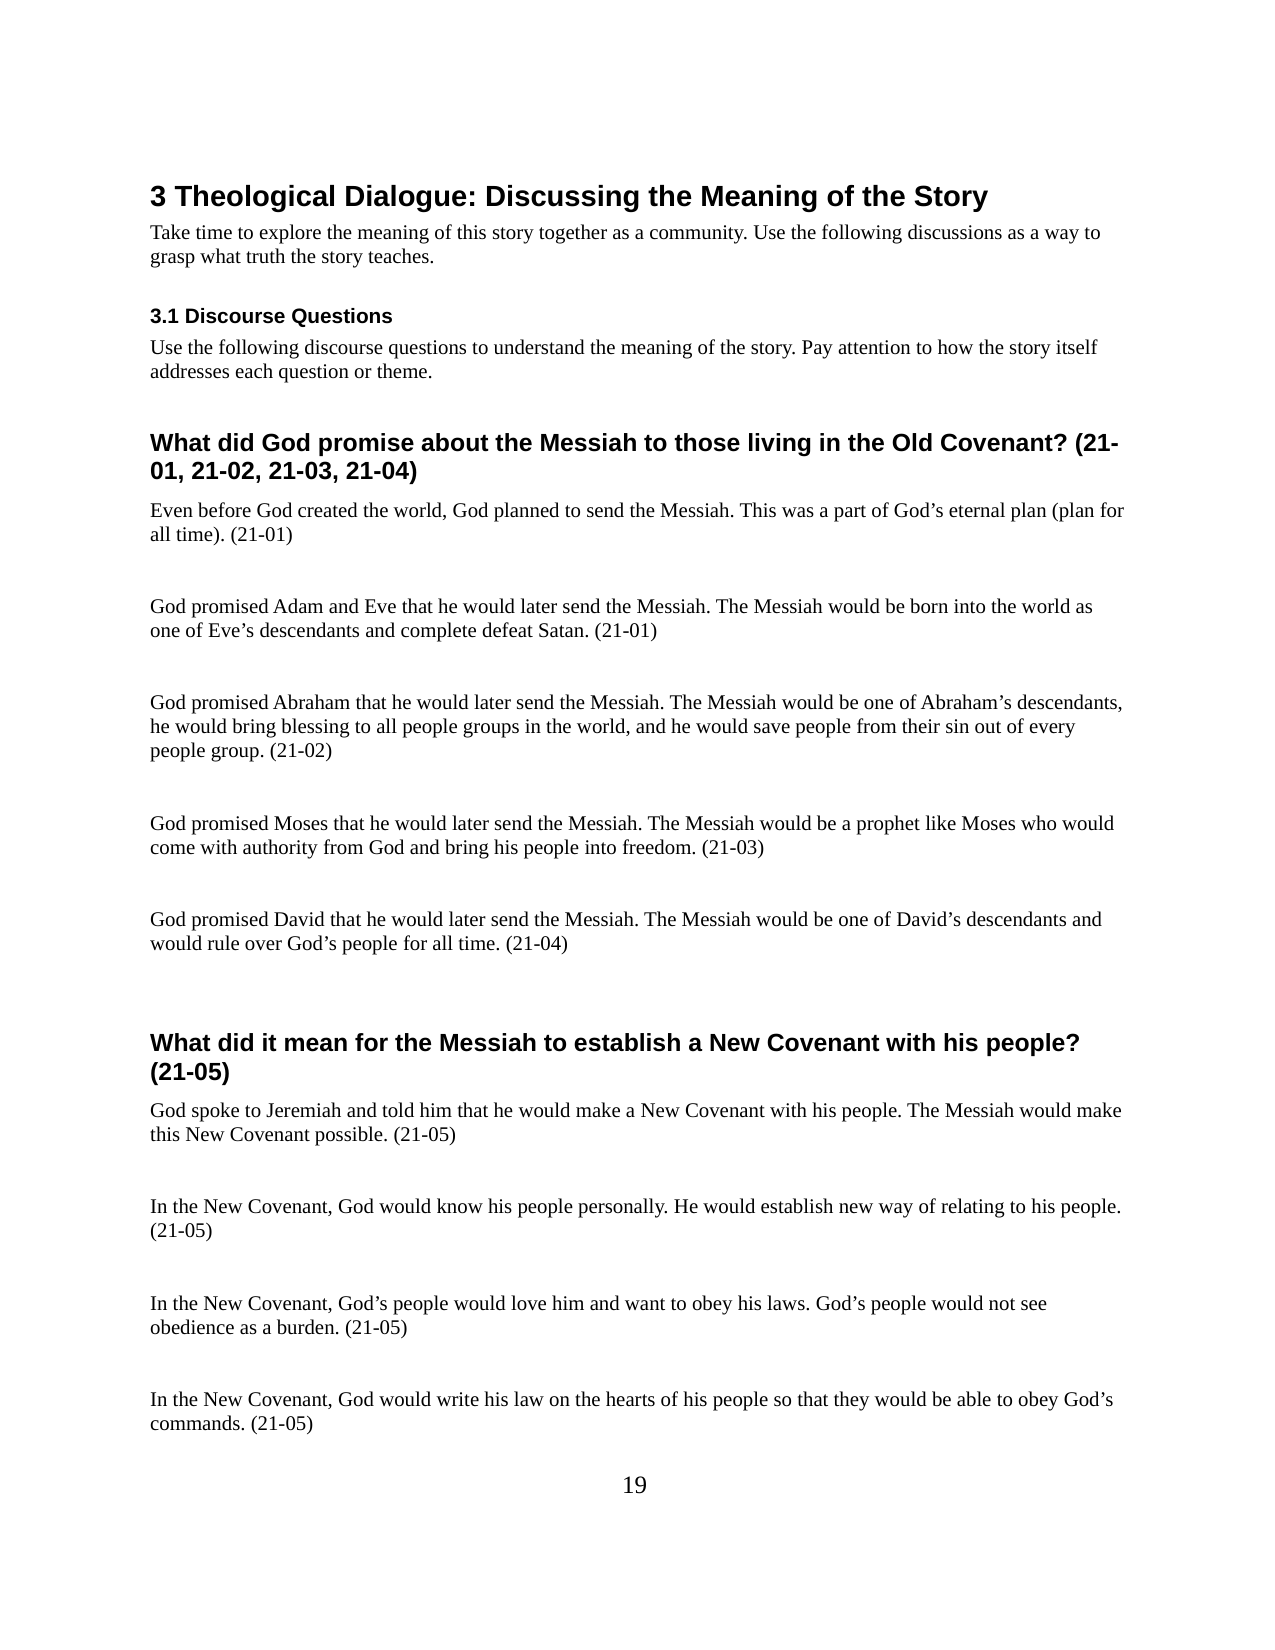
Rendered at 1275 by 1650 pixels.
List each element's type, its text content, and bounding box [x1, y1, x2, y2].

text God promised Abraham that he would later send the Messiah. The Messiah would be one of Abraham’s descendants, he would bring blessing to all people groups in the world, and he would save people from their sin out of every people group. (21-02) [150, 690, 1125, 762]
subtitle 3 Theological Dialogue: Discussing the Meaning of the Story [150, 179, 1125, 212]
text Even before God created the world, God planned to send the Messiah. This was a part of God’s eternal plan (plan for all time). (21-01) [150, 497, 1125, 546]
text God promised David that he would later send the Messiah. The Messiah would be one of David’s descendants and would rule over God’s people for all time. (21-04) [150, 907, 1125, 955]
text God promised Moses that he would later send the Messiah. The Messiah would be a prophet like Moses who would come with authority from God and bring his people into freedom. (21-03) [150, 811, 1125, 859]
text Take time to explore the meaning of this story together as a community. Use the following discussions as a way to grasp what truth the story teaches. [150, 220, 1125, 268]
text In the New Covenant, God would write his law on the hearts of his people so that they would be able to obey God’s commands. (21-05) [150, 1387, 1125, 1435]
text In the New Covenant, God would know his people personally. He would establish new way of relating to his people. (21-05) [150, 1194, 1125, 1242]
text Use the following discourse questions to understand the meaning of the story. Pay attention to how the story itself addresses each question or theme. [150, 335, 1125, 383]
text In the New Covenant, God’s people would love him and want to obey his laws. God’s people would not see obedience as a burden. (21-05) [150, 1291, 1125, 1339]
text God spoke to Jeremiah and told him that he would make a New Covenant with his people. The Messiah would make this New Covenant possible. (21-05) [150, 1098, 1125, 1146]
subtitle What did God promise about the Messiah to those living in the Old Covenant? (21-01, 21-02, 21-03, 21-04) [150, 428, 1125, 485]
subtitle What did it mean for the Messiah to establish a New Covenant with his people? (21-05) [150, 1028, 1125, 1085]
text God promised Adam and Eve that he would later send the Messiah. The Messiah would be born into the world as one of Eve’s descendants and complete defeat Satan. (21-01) [150, 594, 1125, 642]
subtitle 3.1 Discourse Questions [150, 304, 1125, 328]
